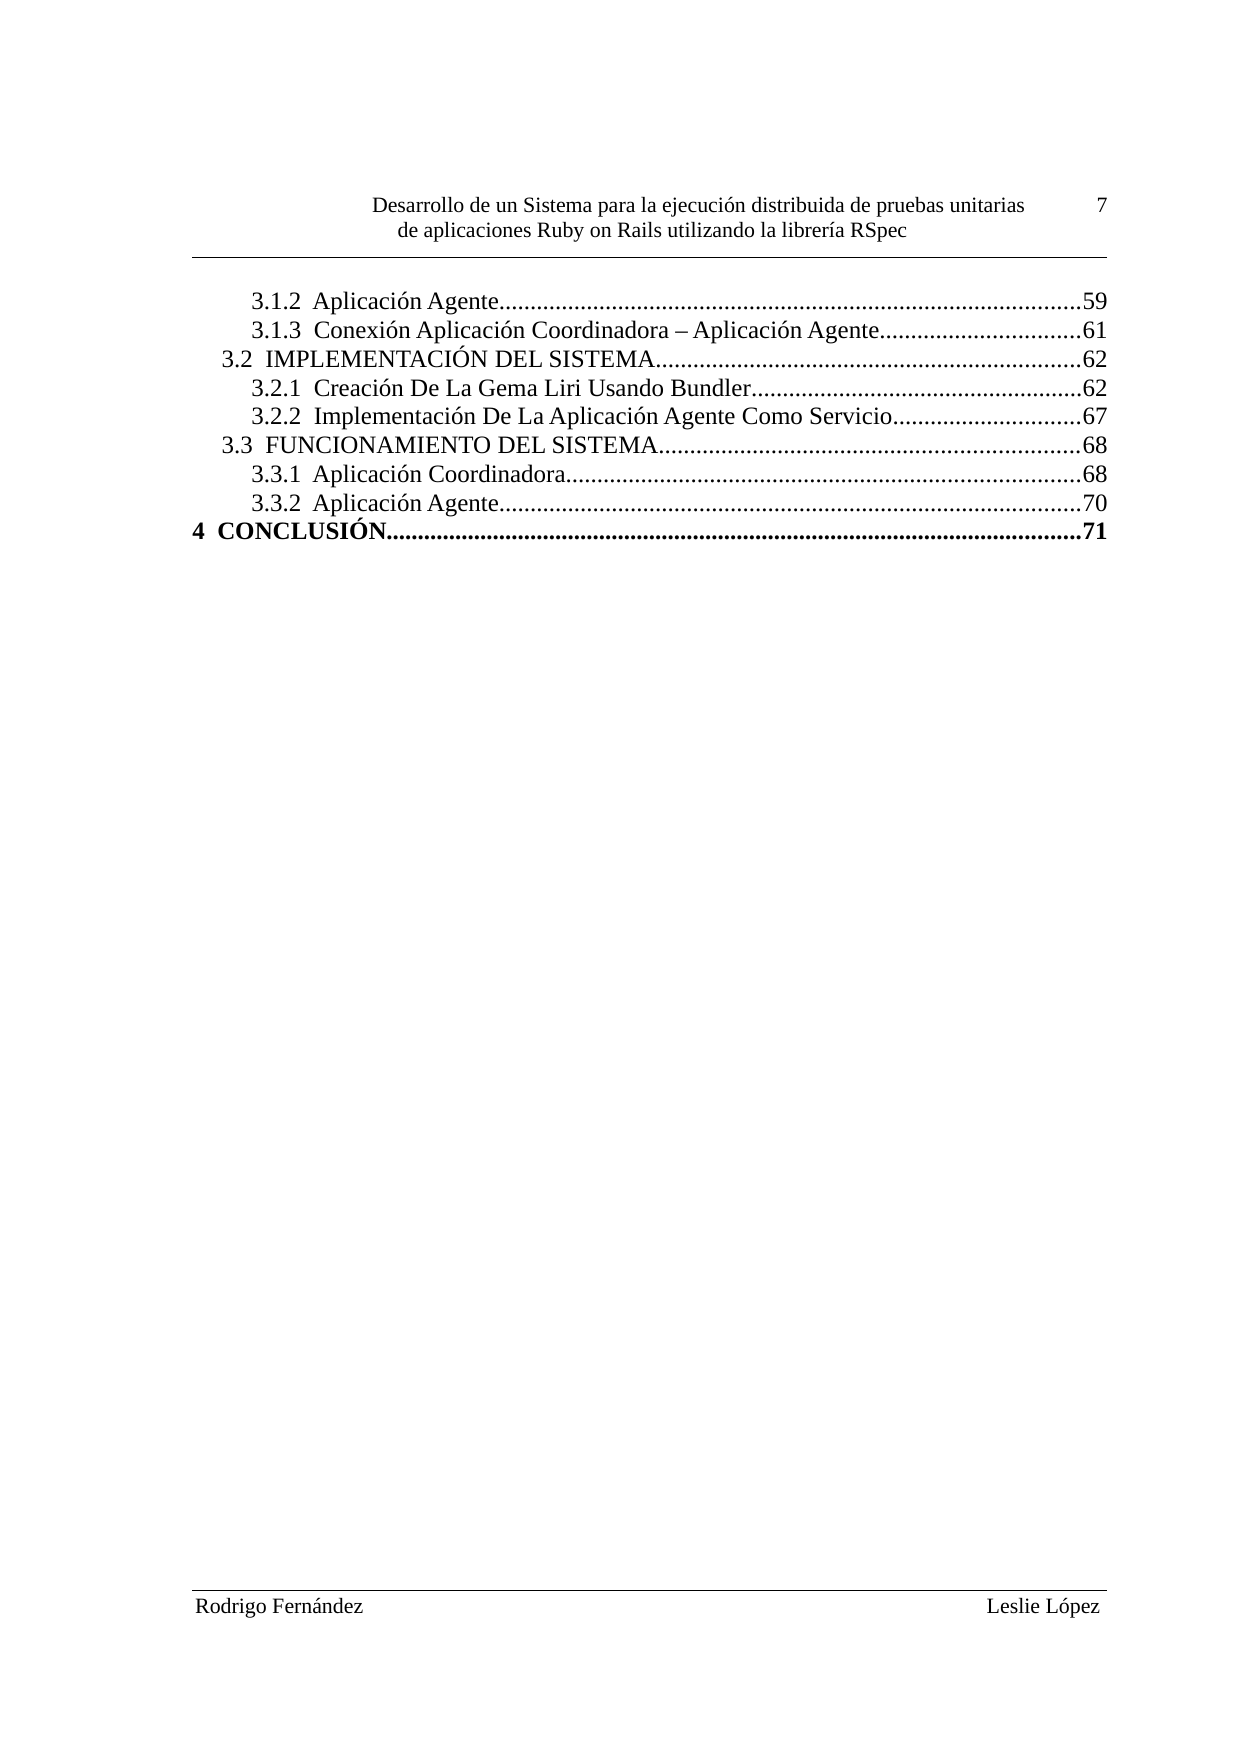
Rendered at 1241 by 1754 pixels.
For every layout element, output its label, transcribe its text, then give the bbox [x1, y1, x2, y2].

text 3.3 Funcionamiento del Sistema 68 [221, 430, 1107, 459]
text 3.3.1 Aplicación Coordinadora 68 [251, 459, 1107, 488]
text 3.3.2 Aplicación Agente 70 [251, 488, 1107, 516]
text 3.2.1 Creación de la Gema Liri usando Bundler 62 [251, 373, 1107, 401]
text 4 Conclusión 71 [192, 516, 1107, 545]
text 3.1.3 Conexión Aplicación Coordinadora – Aplicación Agente 61 [251, 315, 1107, 344]
text 3.1.2 Aplicación Agente 59 [251, 286, 1107, 315]
text 3.2.2 Implementación de la Aplicación Agente como Servicio 67 [251, 401, 1107, 430]
text 3.2 Implementación del Sistema 62 [221, 344, 1107, 373]
